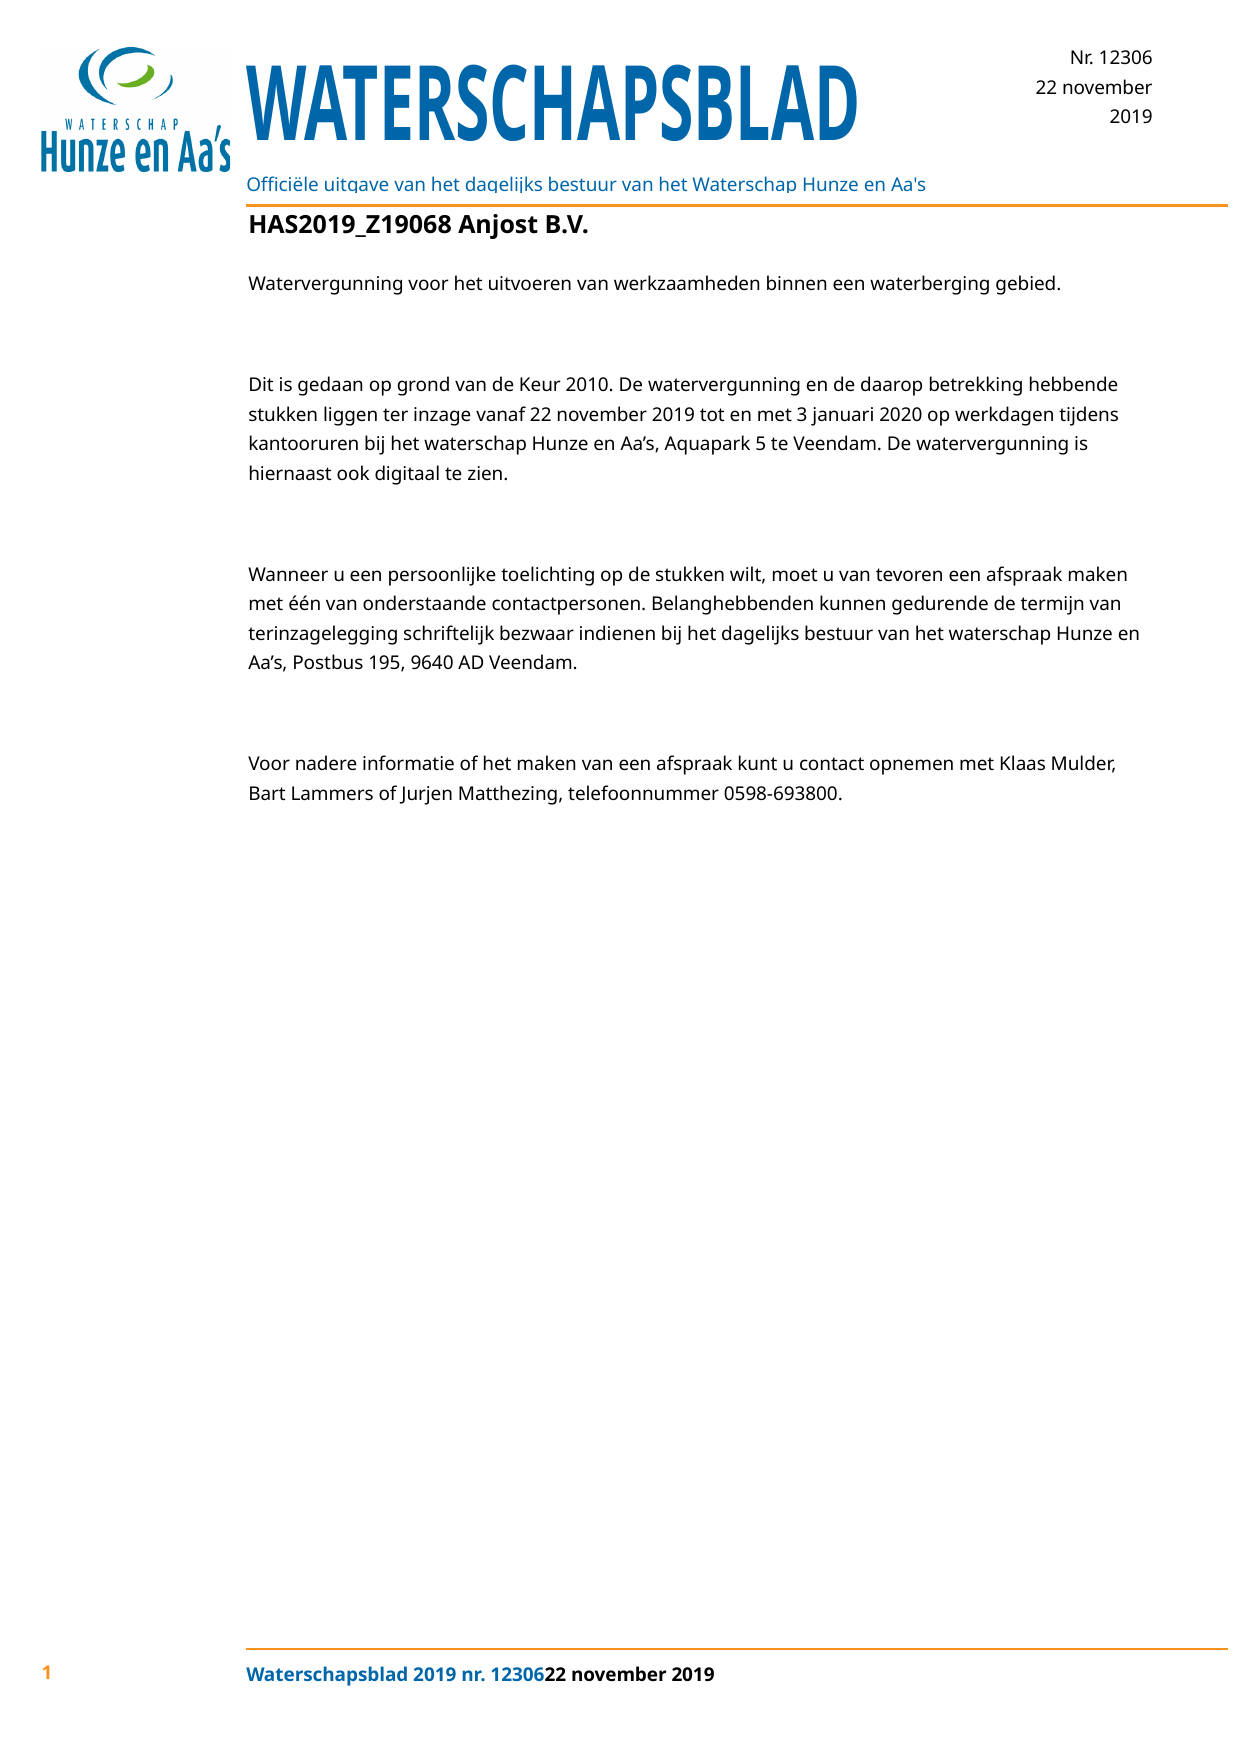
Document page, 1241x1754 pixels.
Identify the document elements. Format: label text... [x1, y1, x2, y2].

picture [41, 47, 231, 172]
text Watervergunning voor het uitvoeren van werkzaamheden binnen een waterberging gebied. [248, 270, 1152, 296]
picture [47, 154, 51, 172]
picture [226, 145, 231, 156]
text Wanneer u een persoonlijke toelichting op de stukken wilt, moet u van tevoren een afspraak maken met één van onderstaande contactpersonen. Belanghebbenden kunnen gedurende de termijn van terinzagelegging schriftelijk bezwaar indienen bij het dagelijks bestuur van het waterschap Hunze en Aa’s, Postbus 195, 9640 AD Veendam. [248, 561, 1152, 675]
text Voor nadere informatie of het maken van een afspraak kunt u contact opnemen met Klaas Mulder, Bart Lammers of Jurjen Matthezing, telefoonnummer 0598-693800. [248, 750, 1152, 806]
text HAS2019_Z19068 Anjost B.V. [248, 207, 1152, 241]
picture [183, 163, 191, 172]
text Dit is gedaan op grond van de Keur 2010. De watervergunning en de daarop betrekking hebbende stukken liggen ter inzage vanaf 22 november 2019 tot en met 3 januari 2020 op werkdagen tijdens kantooruren bij het waterschap Hunze en Aa’s, Aquapark 5 te Veendam. De watervergunning is hiernaast ook digitaal te zien. [248, 371, 1152, 486]
